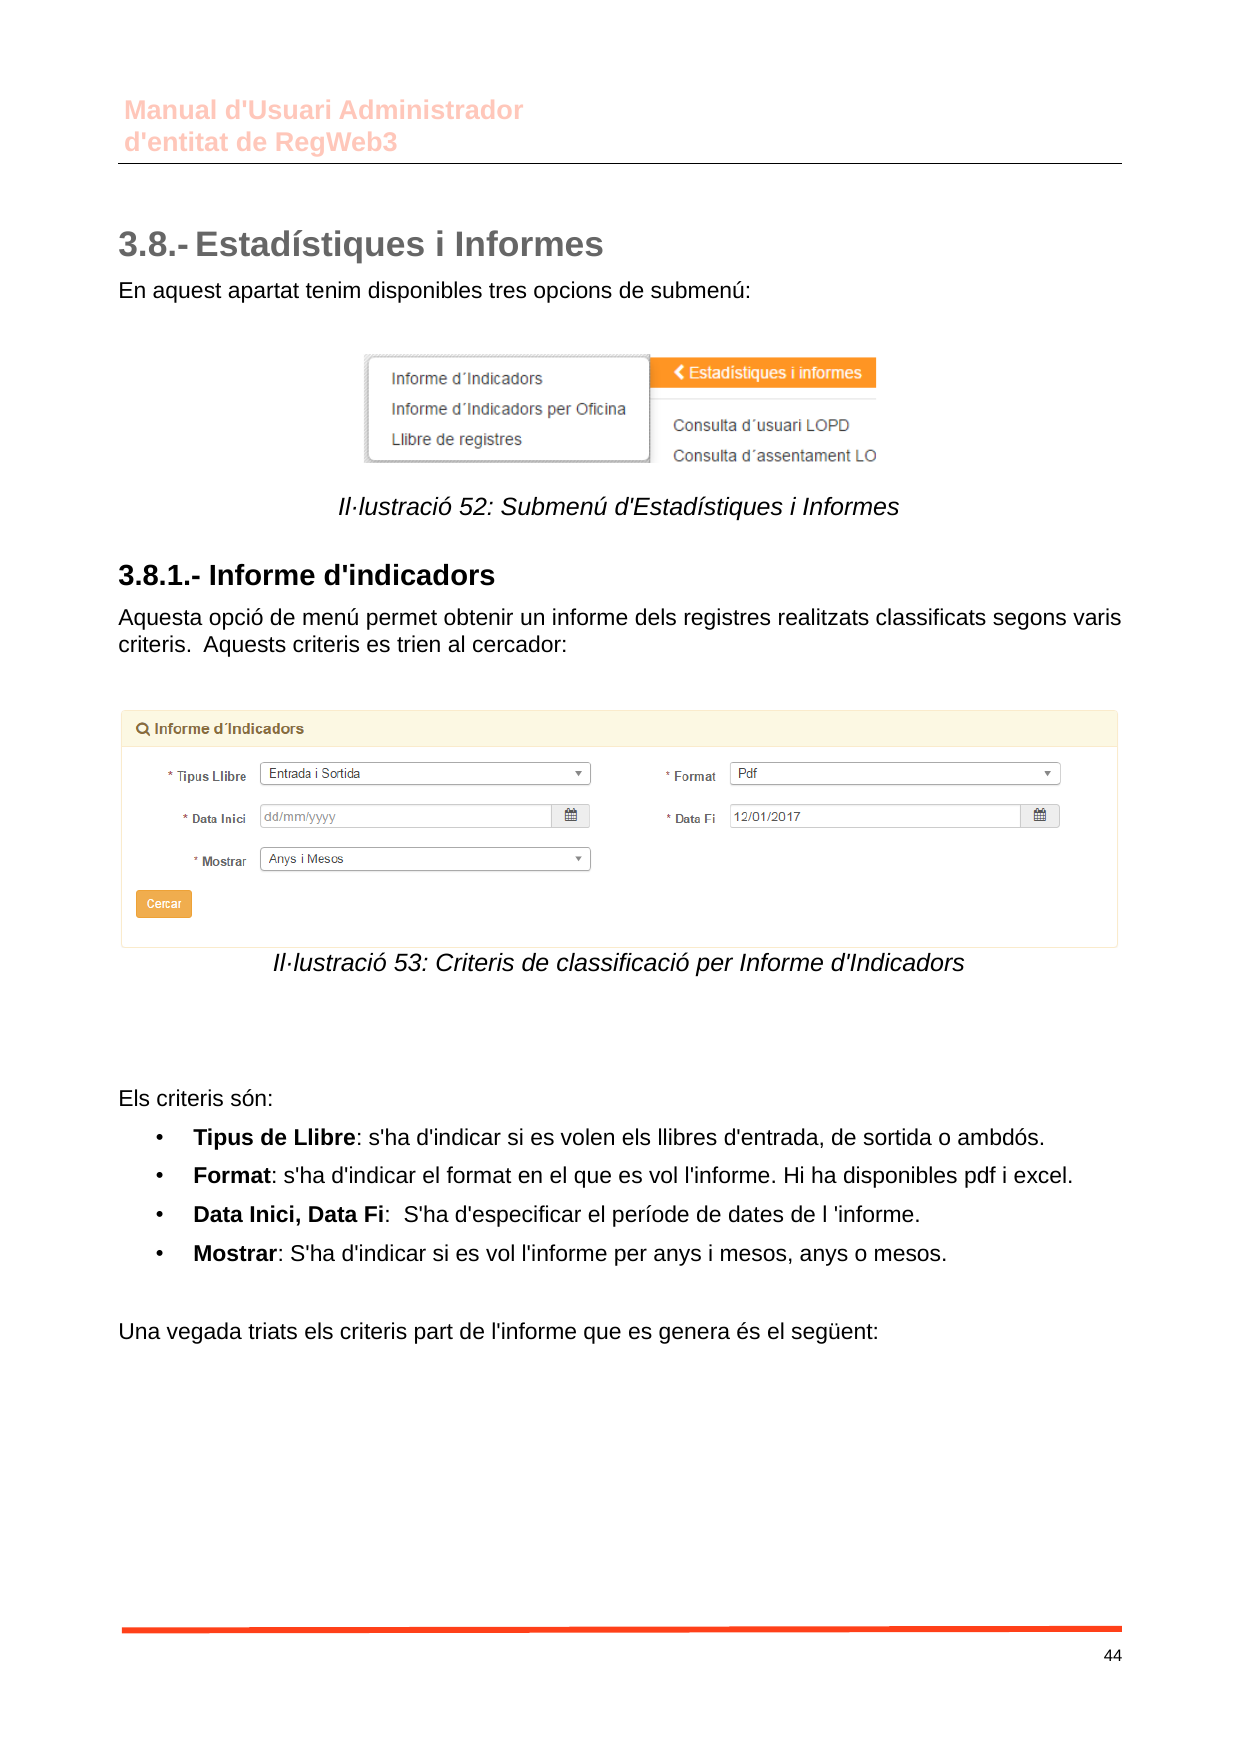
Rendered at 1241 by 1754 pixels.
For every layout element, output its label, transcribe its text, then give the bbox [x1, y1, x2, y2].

text Il·lustració 52: Submenú d'Estadístiques i Informes [118, 492, 1122, 521]
list Format: s'ha d'indicar el format en el que es vol l'informe. Hi ha disponibles pdf i excel. [156, 1162, 1122, 1189]
text Il·lustració 53: Criteris de classificació per Informe d'Indicadors [118, 948, 1122, 976]
list Mostrar: S'ha d'indicar si es vol l'informe per anys i mesos, anys o mesos. [156, 1240, 1122, 1266]
text Aquesta opció de menú permet obtenir un informe dels registres realitzats classificats segons varis criteris. Aquests criteris es trien al cercador: [118, 604, 1122, 657]
list Data Inici, Data Fi: S'ha d'especificar el període de dates de l 'informe. [156, 1201, 1122, 1227]
text Els criteris són: [118, 1084, 1122, 1111]
text Una vegada triats els criteris part de l'informe que es genera és el següent: [118, 1318, 1122, 1344]
subtitle Estadístiques i Informes [118, 223, 1122, 264]
list Tipus de Llibre: s'ha d'indicar si es volen els llibres d'entrada, de sortida o ambdós. [156, 1123, 1122, 1150]
subtitle Informe d'indicadors [118, 558, 1122, 592]
text En aquest apartat tenim disponibles tres opcions de submenú: [118, 277, 1122, 303]
